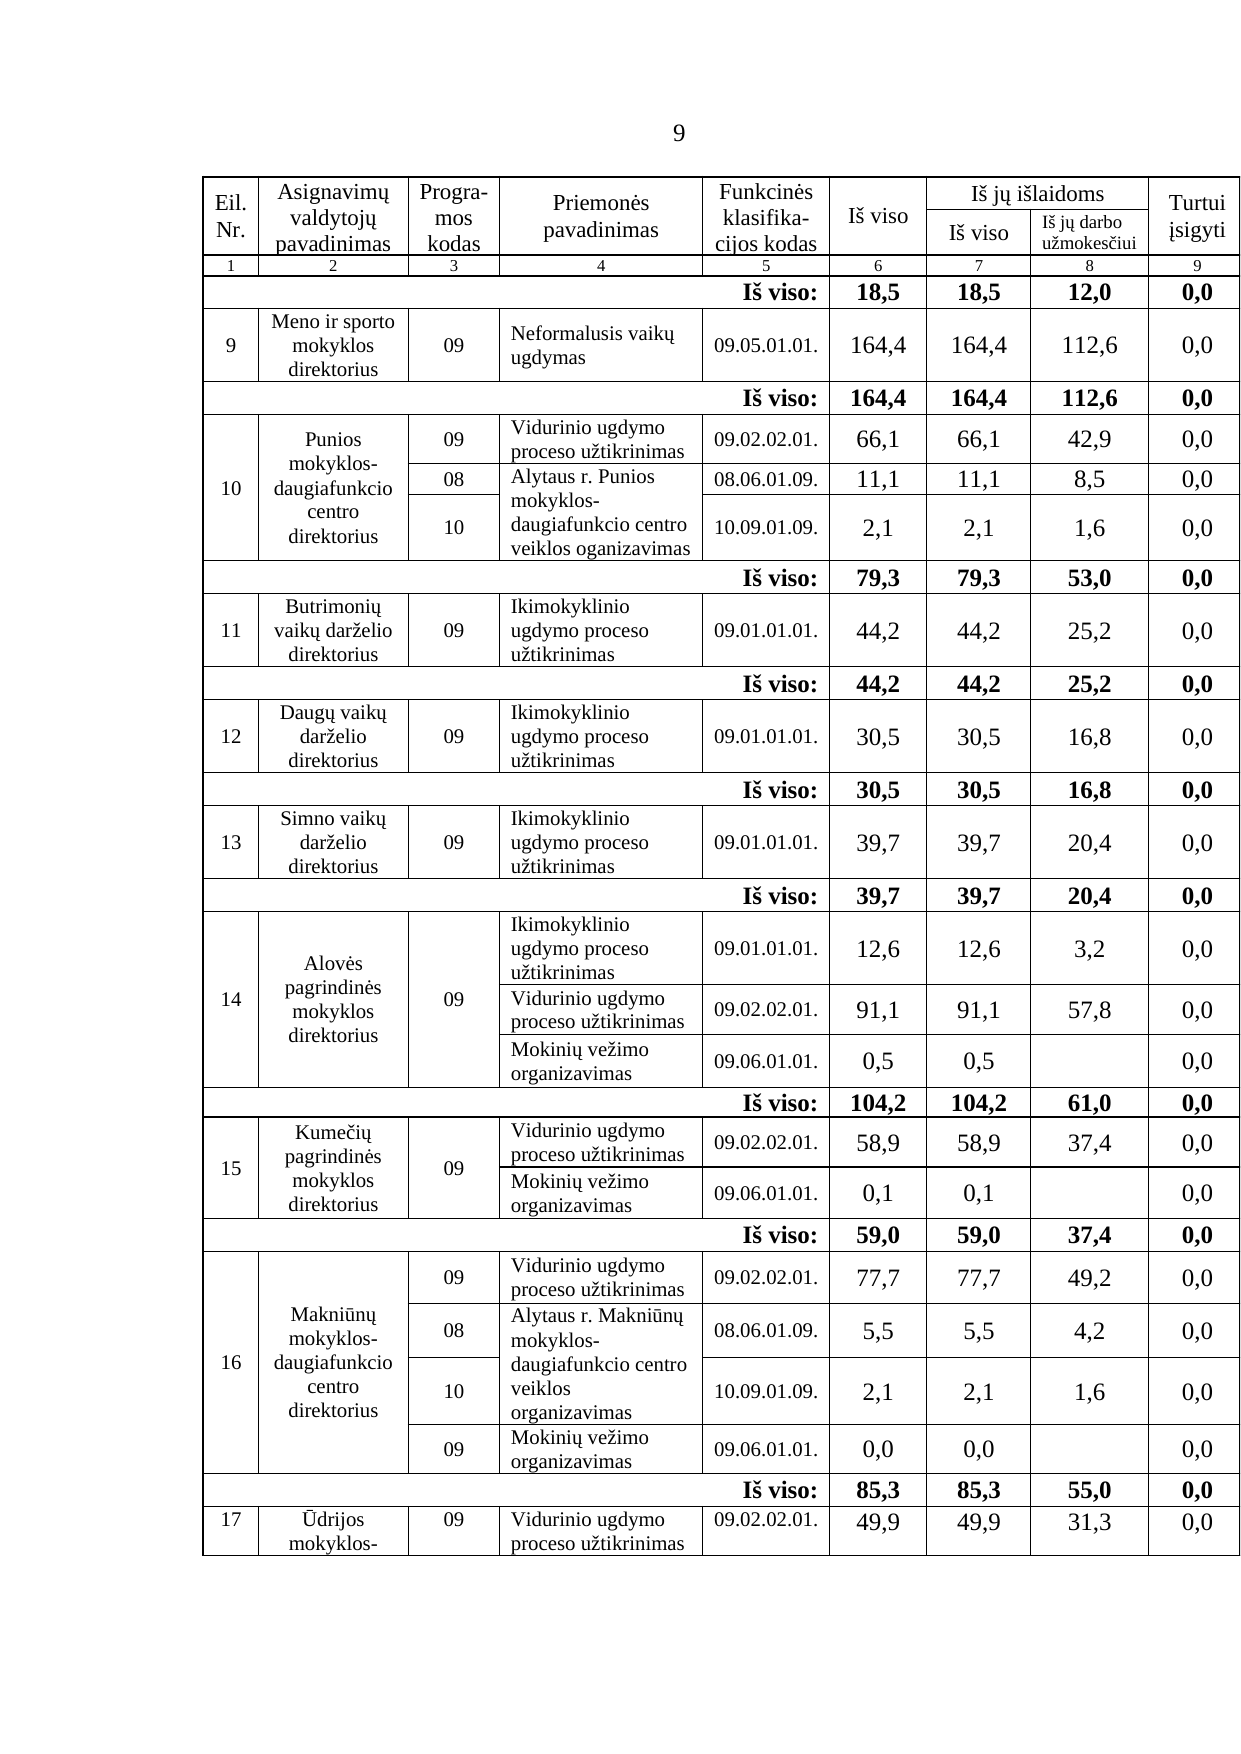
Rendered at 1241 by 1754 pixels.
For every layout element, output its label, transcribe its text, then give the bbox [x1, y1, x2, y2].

table_cell Iš viso: [204, 1088, 829, 1116]
table_cell 09 [409, 1507, 499, 1555]
table_cell 104,2 [830, 1088, 926, 1116]
table_cell 49,9 [927, 1507, 1030, 1555]
table_cell Makniūnų mokyklos-daugiafunkcio centro direktorius [259, 1252, 408, 1473]
table_cell 42,9 [1031, 415, 1148, 463]
table_cell Butrimonių vaikų darželio direktorius [259, 594, 408, 666]
table_cell 12,6 [927, 912, 1030, 984]
table_cell 12,6 [830, 912, 926, 984]
table_cell 0,0 [1149, 1168, 1239, 1218]
table_cell 0,1 [927, 1168, 1030, 1218]
table_cell 104,2 [927, 1088, 1030, 1116]
table_cell 25,2 [1031, 594, 1148, 666]
table_header Iš viso [830, 178, 926, 254]
table_header Iš jų išlaidoms [927, 178, 1148, 208]
table_cell 9 [1149, 256, 1239, 275]
table_cell Alovės pagrindinės mokyklos direktorius [259, 912, 408, 1087]
table_cell 30,5 [927, 700, 1030, 772]
table_cell 09.01.01.01. [703, 806, 829, 878]
table_cell 85,3 [927, 1474, 1030, 1506]
table_cell 39,7 [927, 879, 1030, 911]
table_cell [1031, 1168, 1148, 1218]
table_cell Iš viso: [204, 773, 829, 805]
table_cell 164,4 [927, 309, 1030, 381]
table_cell 53,0 [1031, 561, 1148, 593]
table_cell Mokinių vežimo organizavimas [500, 1425, 702, 1473]
table_cell 66,1 [927, 415, 1030, 463]
table_cell 91,1 [830, 985, 926, 1033]
table_cell 09.01.01.01. [703, 594, 829, 666]
table_cell Neformalusis vaikų ugdymas [500, 309, 702, 381]
table_cell 0,0 [1149, 1507, 1239, 1555]
table_cell 2,1 [830, 495, 926, 560]
table_cell 2,1 [830, 1358, 926, 1424]
table_cell 4,2 [1031, 1304, 1148, 1357]
table_cell 58,9 [927, 1118, 1030, 1166]
table_cell 0,0 [1149, 912, 1239, 984]
table_header Eil. Nr. [204, 178, 258, 254]
table_cell 59,0 [927, 1219, 1030, 1251]
table_cell Vidurinio ugdymo proceso užtikrinimas [500, 1252, 702, 1302]
table_cell 0,0 [1149, 879, 1239, 911]
table_cell 8 [1031, 256, 1148, 275]
table_cell 09 [409, 912, 499, 1087]
table_cell 09.01.01.01. [703, 700, 829, 772]
table_cell 09.02.02.01. [703, 415, 829, 463]
table_cell Punios mokyklos-daugiafunkcio centro direktorius [259, 415, 408, 560]
table_cell 0,1 [830, 1168, 926, 1218]
table_cell 3,2 [1031, 912, 1148, 984]
table_cell Iš viso: [204, 382, 829, 414]
table_cell Daugų vaikų darželio direktorius [259, 700, 408, 772]
table_cell Iš viso: [204, 1219, 829, 1251]
table_cell 39,7 [927, 806, 1030, 878]
table_cell 09.02.02.01. [703, 1118, 829, 1166]
table_cell 2 [259, 256, 408, 275]
table_cell 11,1 [927, 464, 1030, 493]
table_cell 0,0 [1149, 415, 1239, 463]
table_cell 66,1 [830, 415, 926, 463]
table_cell Mokinių vežimo organizavimas [500, 1168, 702, 1218]
table_cell 09 [409, 1252, 499, 1302]
table_cell 30,5 [830, 773, 926, 805]
table_cell 7 [927, 256, 1030, 275]
table_cell 0,0 [1149, 1252, 1239, 1302]
table_cell 1 [204, 256, 258, 275]
table_cell Meno ir sporto mokyklos direktorius [259, 309, 408, 381]
table_cell 18,5 [927, 277, 1030, 308]
table_cell 20,4 [1031, 879, 1148, 911]
table_header Priemonės pavadinimas [500, 178, 702, 254]
table_cell Simno vaikų darželio direktorius [259, 806, 408, 878]
table_cell 0,0 [1149, 464, 1239, 493]
table_cell 12,0 [1031, 277, 1148, 308]
table_cell 12 [204, 700, 258, 772]
table_cell 0,0 [1149, 773, 1239, 805]
table_cell Ikimokyklinio ugdymo proceso užtikrinimas [500, 594, 702, 666]
table_header Turtui įsigyti [1149, 178, 1239, 254]
table_cell 0,0 [1149, 806, 1239, 878]
table_cell 10 [204, 415, 258, 560]
table_cell 0,0 [1149, 561, 1239, 593]
table_cell 0,0 [1149, 985, 1239, 1033]
table_cell 25,2 [1031, 667, 1148, 699]
table_cell 0,5 [830, 1035, 926, 1087]
table_cell 09 [409, 806, 499, 878]
table_cell 0,0 [1149, 1304, 1239, 1357]
table_cell 5 [703, 256, 829, 275]
table_cell 57,8 [1031, 985, 1148, 1033]
table_cell 85,3 [830, 1474, 926, 1506]
table_header Progra-mos kodas [409, 178, 499, 254]
table_cell Ūdrijos mokyklos- [259, 1507, 408, 1555]
table_cell 0,0 [1149, 667, 1239, 699]
table_cell Vidurinio ugdymo proceso užtikrinimas [500, 415, 702, 463]
table_cell 08 [409, 464, 499, 493]
table_cell 164,4 [830, 309, 926, 381]
table_cell 0,0 [927, 1425, 1030, 1473]
table_header Funkcinės klasifika-cijos kodas [703, 178, 829, 254]
table_cell 112,6 [1031, 309, 1148, 381]
table_cell 4 [500, 256, 702, 275]
table_cell Vidurinio ugdymo proceso užtikrinimas [500, 1118, 702, 1166]
table_cell 14 [204, 912, 258, 1087]
table_cell 0,5 [927, 1035, 1030, 1087]
table_cell Mokinių vežimo organizavimas [500, 1035, 702, 1087]
table_cell 3 [409, 256, 499, 275]
table_cell 0,0 [1149, 700, 1239, 772]
table_cell 0,0 [1149, 1035, 1239, 1087]
table_cell 37,4 [1031, 1219, 1148, 1251]
table_cell 5,5 [927, 1304, 1030, 1357]
table_cell 37,4 [1031, 1118, 1148, 1166]
table_cell 20,4 [1031, 806, 1148, 878]
table_cell 16 [204, 1252, 258, 1473]
table_cell 79,3 [927, 561, 1030, 593]
table_cell Ikimokyklinio ugdymo proceso užtikrinimas [500, 806, 702, 878]
table_cell 164,4 [927, 382, 1030, 414]
table_cell 2,1 [927, 495, 1030, 560]
table_cell 77,7 [927, 1252, 1030, 1302]
table_cell 0,0 [1149, 1474, 1239, 1506]
table_cell Iš viso: [204, 879, 829, 911]
table_cell 44,2 [927, 667, 1030, 699]
table_cell 0,0 [1149, 594, 1239, 666]
table_cell 09 [409, 594, 499, 666]
table_cell Alytaus r. Punios mokyklos-daugiafunkcio centro veiklos oganizavimas [500, 464, 702, 560]
table_cell 0,0 [1149, 309, 1239, 381]
table_cell 44,2 [830, 667, 926, 699]
table_cell 59,0 [830, 1219, 926, 1251]
table_cell 09 [409, 415, 499, 463]
table_cell 31,3 [1031, 1507, 1148, 1555]
table_cell Vidurinio ugdymo proceso užtikrinimas [500, 985, 702, 1033]
table_cell 09.02.02.01. [703, 1252, 829, 1302]
table_cell 0,0 [1149, 1358, 1239, 1424]
table_cell 17 [204, 1507, 258, 1555]
table_cell 09 [409, 1425, 499, 1473]
table_cell 0,0 [1149, 1118, 1239, 1166]
table_cell 09.02.02.01. [703, 985, 829, 1033]
table_cell 0,0 [1149, 277, 1239, 308]
table_cell 8,5 [1031, 464, 1148, 493]
table_cell 09 [409, 1118, 499, 1218]
table_cell 30,5 [830, 700, 926, 772]
table_cell 09.06.01.01. [703, 1168, 829, 1218]
table_cell 30,5 [927, 773, 1030, 805]
table_cell 08.06.01.09. [703, 464, 829, 493]
table_cell 44,2 [830, 594, 926, 666]
table_cell 77,7 [830, 1252, 926, 1302]
table_cell Vidurinio ugdymo proceso užtikrinimas [500, 1507, 702, 1555]
table_cell 09.05.01.01. [703, 309, 829, 381]
table_cell 16,8 [1031, 700, 1148, 772]
table_cell 1,6 [1031, 1358, 1148, 1424]
table_cell 0,0 [1149, 495, 1239, 560]
table_cell 18,5 [830, 277, 926, 308]
table_cell Iš jų darbo užmokesčiui [1031, 210, 1148, 254]
table_cell Iš viso: [204, 1474, 829, 1506]
table_cell 112,6 [1031, 382, 1148, 414]
table_cell Ikimokyklinio ugdymo proceso užtikrinimas [500, 912, 702, 984]
table_cell Ikimokyklinio ugdymo proceso užtikrinimas [500, 700, 702, 772]
table_cell Iš viso [927, 210, 1030, 254]
table_cell 0,0 [1149, 1219, 1239, 1251]
table_cell 0,0 [1149, 1425, 1239, 1473]
table_cell 09.02.02.01. [703, 1507, 829, 1555]
table_cell 0,0 [830, 1425, 926, 1473]
table_cell 11,1 [830, 464, 926, 493]
table_cell 55,0 [1031, 1474, 1148, 1506]
table_cell 1,6 [1031, 495, 1148, 560]
table_cell 6 [830, 256, 926, 275]
table_cell 0,0 [1149, 1088, 1239, 1116]
table_cell Iš viso: [204, 277, 829, 308]
table_cell 9 [204, 309, 258, 381]
table_cell Iš viso: [204, 561, 829, 593]
table_cell 49,2 [1031, 1252, 1148, 1302]
table_cell Iš viso: [204, 667, 829, 699]
table_cell 49,9 [830, 1507, 926, 1555]
table_cell 08 [409, 1304, 499, 1357]
table_cell 10 [409, 1358, 499, 1424]
table_cell Kumečių pagrindinės mokyklos direktorius [259, 1118, 408, 1218]
table_cell 58,9 [830, 1118, 926, 1166]
table_cell 15 [204, 1118, 258, 1218]
table_cell 39,7 [830, 879, 926, 911]
table_cell 09 [409, 700, 499, 772]
table_cell 09.06.01.01. [703, 1425, 829, 1473]
table_cell 10.09.01.09. [703, 495, 829, 560]
table_header Asignavimų valdytojų pavadinimas [259, 178, 408, 254]
table_cell [1031, 1035, 1148, 1087]
table_cell 5,5 [830, 1304, 926, 1357]
table_cell 09.01.01.01. [703, 912, 829, 984]
table_cell 16,8 [1031, 773, 1148, 805]
table_cell 0,0 [1149, 382, 1239, 414]
table_cell 79,3 [830, 561, 926, 593]
table_cell 09 [409, 309, 499, 381]
table_cell 10 [409, 495, 499, 560]
table_cell Alytaus r. Makniūnų mokyklos-daugiafunkcio centro veiklos organizavimas [500, 1304, 702, 1424]
table_cell 13 [204, 806, 258, 878]
table_cell [1031, 1425, 1148, 1473]
table_cell 164,4 [830, 382, 926, 414]
table_cell 2,1 [927, 1358, 1030, 1424]
table_cell 44,2 [927, 594, 1030, 666]
table_cell 10.09.01.09. [703, 1358, 829, 1424]
table_cell 09.06.01.01. [703, 1035, 829, 1087]
table_cell 39,7 [830, 806, 926, 878]
table_cell 61,0 [1031, 1088, 1148, 1116]
table_cell 08.06.01.09. [703, 1304, 829, 1357]
table_cell 91,1 [927, 985, 1030, 1033]
table_cell 11 [204, 594, 258, 666]
